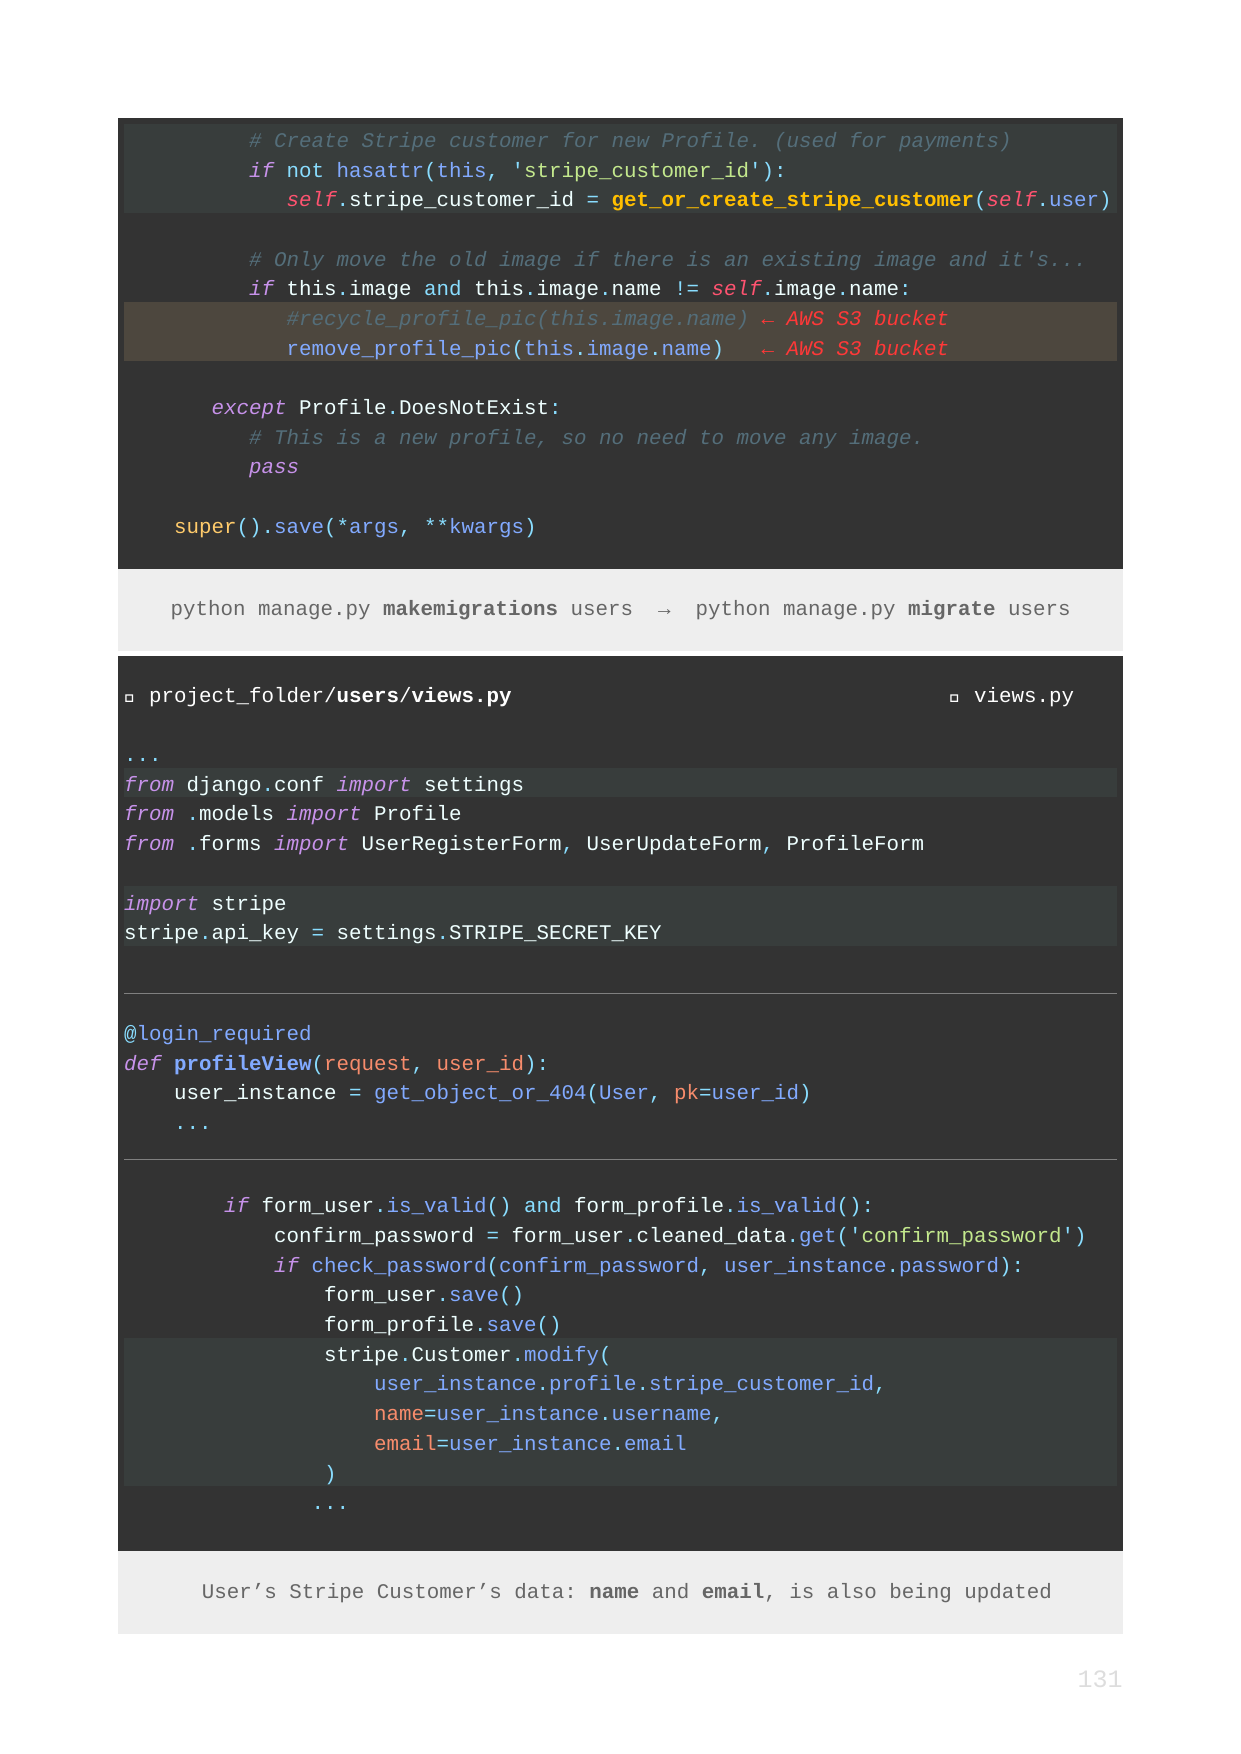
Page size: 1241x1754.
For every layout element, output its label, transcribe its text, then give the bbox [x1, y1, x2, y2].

table_cell ... from django.conf import settings from .models import Profile from .forms import UserRegisterForm, UserUpdateForm, ProfileForm import stripe stripe.api_key = settings.STRIPE_SECRET_KEY @login_required def profileView(request, user_id): user_instance = get_object_or_404(User, pk=user_id) ... if form_user.is_valid() and form_profile.is_valid(): confirm_password = form_user.cleaned_data.get('confirm_password') if check_password(confirm_password, user_instance.password): form_user.save() form_profile.save() stripe.Customer.modify( user_instance.profile.stripe_customer_id, name=user_instance.username, email=user_instance.email ) ... [118, 738, 1123, 1551]
table_cell User’s Stripe Customer’s data: name and email, is also being updated [118, 1551, 1123, 1634]
table_cell python manage.py makemigrations users → python manage.py migrate users [118, 569, 1123, 651]
table_header 📝 project_folder/users/views.py 🐍 views.py [118, 656, 1123, 738]
table_cell # Create Stripe customer for new Profile. (used for payments) if not hasattr(this, 'stripe_customer_id'): self.stripe_customer_id = get_or_create_stripe_customer(self.user) # Only move the old image if there is an existing image and it's... if this.image and this.image.name != self.image.name: #recycle_profile_pic(this.image.name) ← AWS S3 bucket remove_profile_pic(this.image.name) ← AWS S3 bucket except Profile.DoesNotExist: # This is a new profile, so no need to move any image. pass super().save(*args, **kwargs) [118, 118, 1123, 569]
